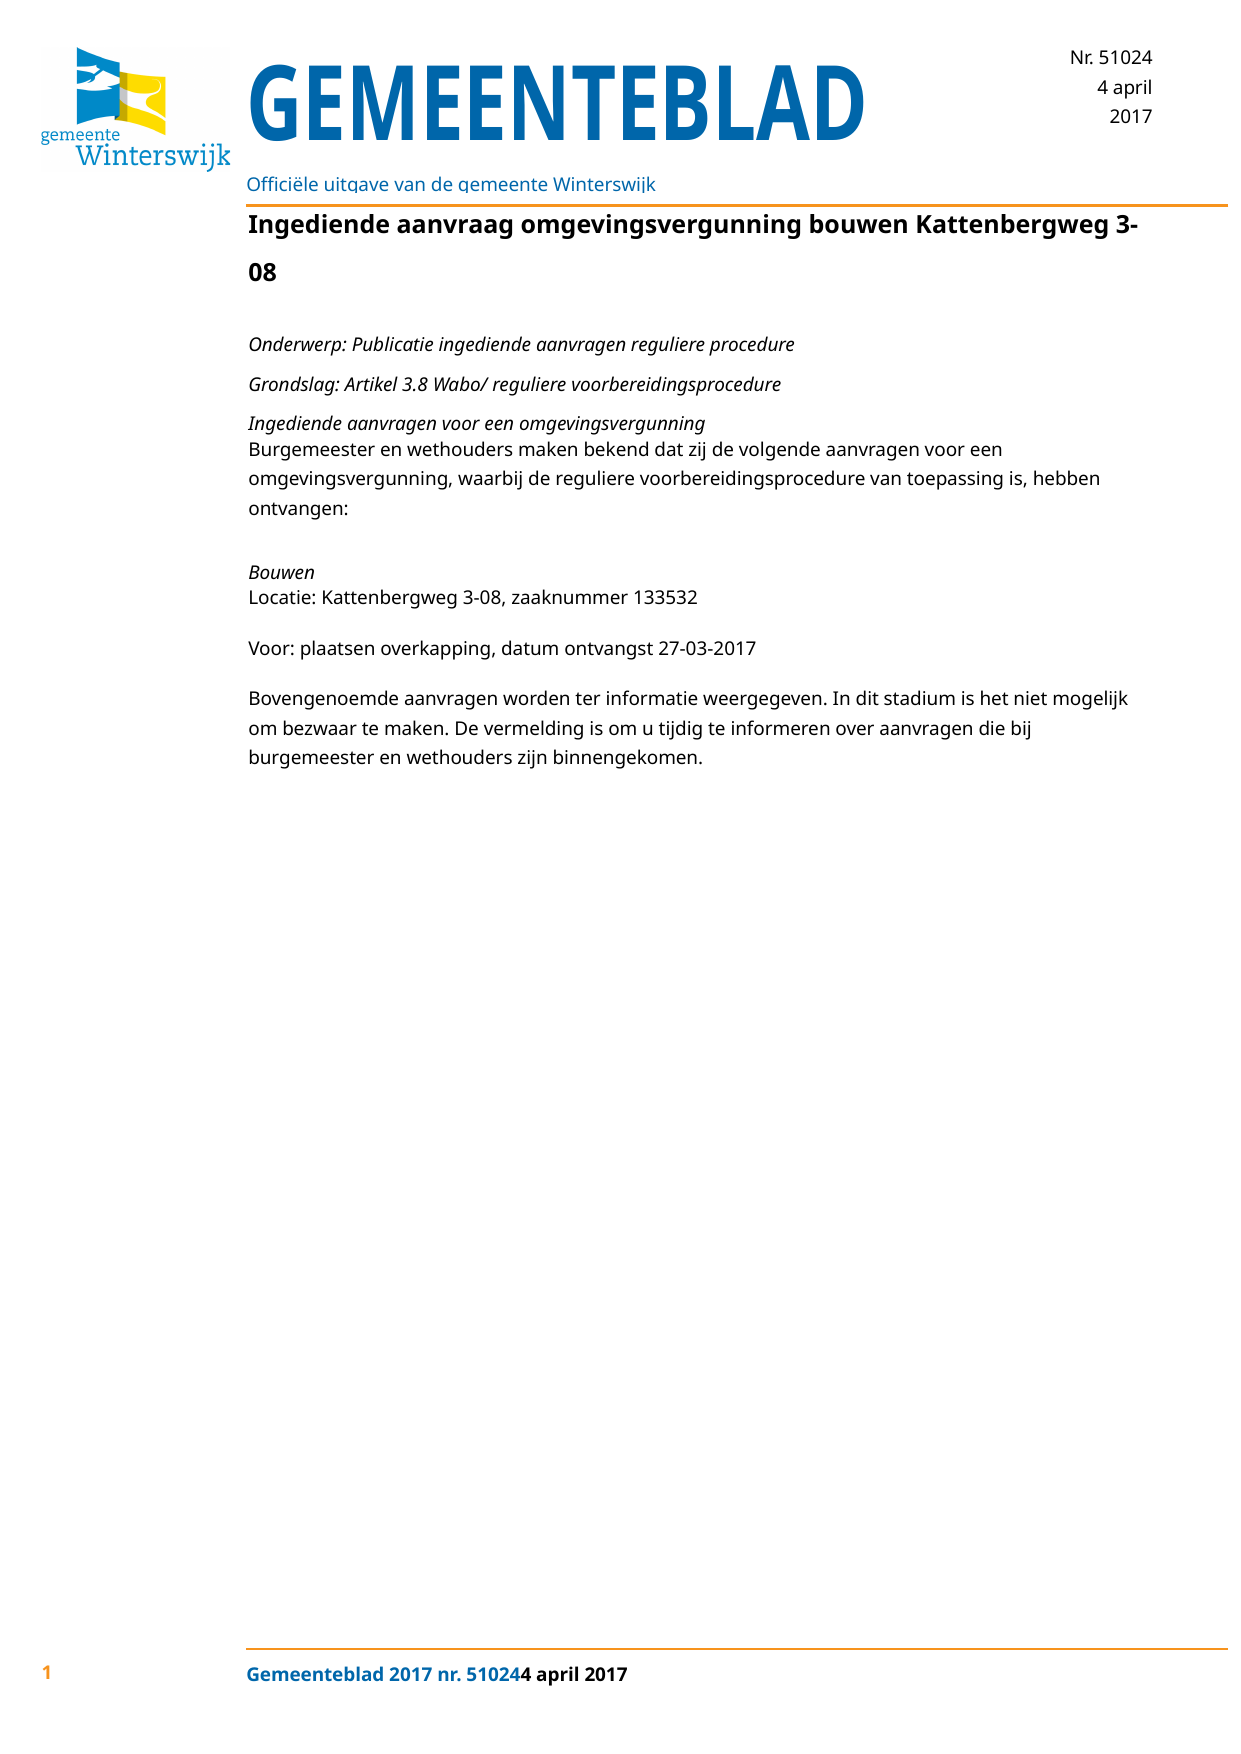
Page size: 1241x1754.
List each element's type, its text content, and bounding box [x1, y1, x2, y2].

text Onderwerp: Publicatie ingediende aanvragen reguliere procedure [248, 331, 1152, 357]
text Ingediende aanvragen voor een omgevingsvergunning [248, 410, 1152, 436]
text Locatie: Kattenbergweg 3-08, zaaknummer 133532 [248, 584, 1152, 610]
picture [41, 47, 231, 172]
text Bouwen [248, 559, 1152, 584]
text Ingediende aanvraag omgevingsvergunning bouwen Kattenbergweg 3-08 [248, 207, 1152, 288]
text Burgemeester en wethouders maken bekend dat zij de volgende aanvragen voor een omgevingsvergunning, waarbij de reguliere voorbereidingsprocedure van toepassing is, hebben ontvangen: [248, 436, 1152, 521]
picture [225, 153, 231, 162]
text Grondslag: Artikel 3.8 Wabo/ reguliere voorbereidingsprocedure [248, 371, 1152, 396]
text Bovengenoemde aanvragen worden ter informatie weergegeven. In dit stadium is het niet mogelijk om bezwaar te maken. De vermelding is om u tijdig te informeren over aanvragen die bij burgemeester en wethouders zijn binnengekomen. [248, 685, 1152, 770]
text Voor: plaatsen overkapping, datum ontvangst 27-03-2017 [248, 635, 1152, 661]
